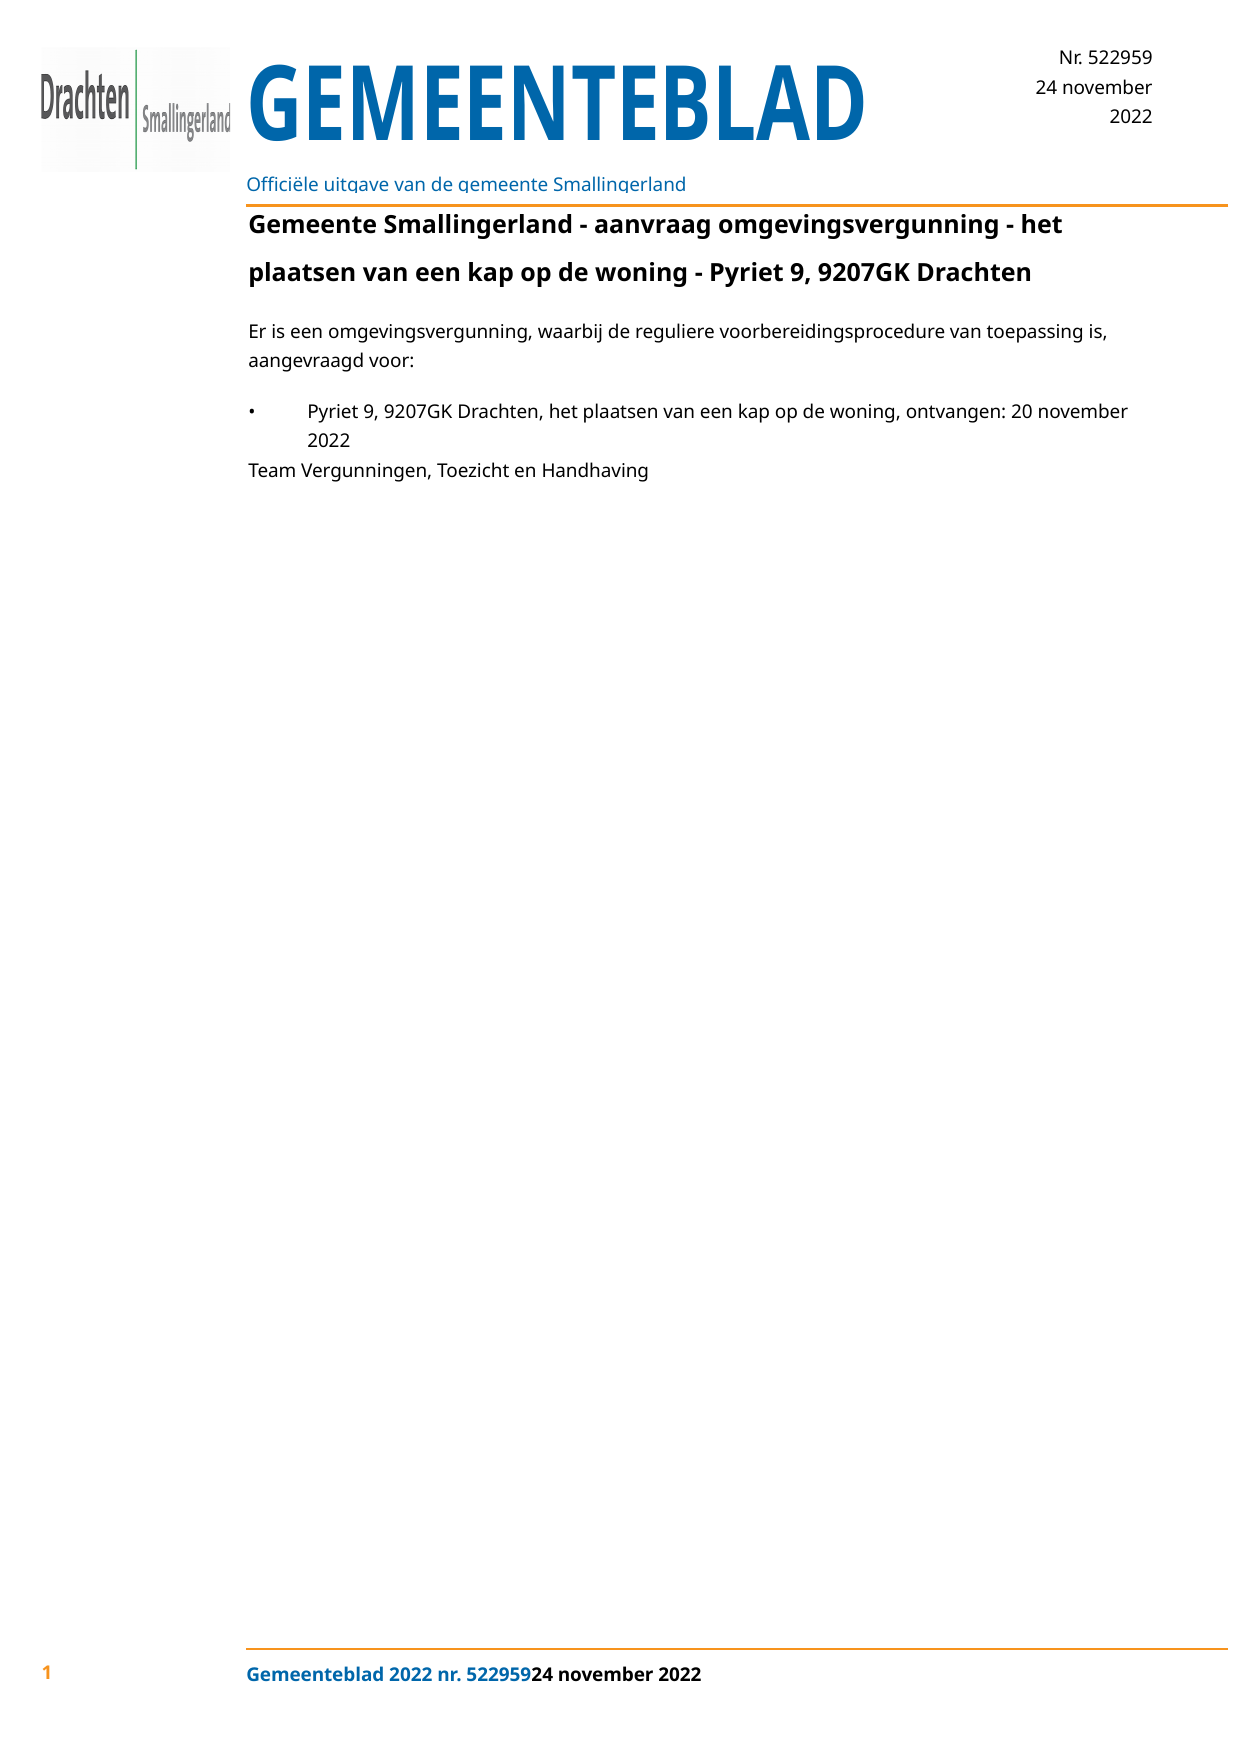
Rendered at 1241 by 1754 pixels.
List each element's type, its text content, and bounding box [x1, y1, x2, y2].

text Team Vergunningen, Toezicht en Handhaving [248, 457, 1152, 483]
picture [41, 47, 231, 172]
text Er is een omgevingsvergunning, waarbij de reguliere voorbereidingsprocedure van toepassing is, aangevraagd voor: [248, 318, 1152, 373]
text Gemeente Smallingerland - aanvraag omgevingsvergunning - het plaatsen van een kap op de woning - Pyriet 9, 9207GK Drachten [248, 207, 1152, 288]
list Pyriet 9, 9207GK Drachten, het plaatsen van een kap op de woning, ontvangen: 20 november 2022 [248, 398, 1152, 453]
